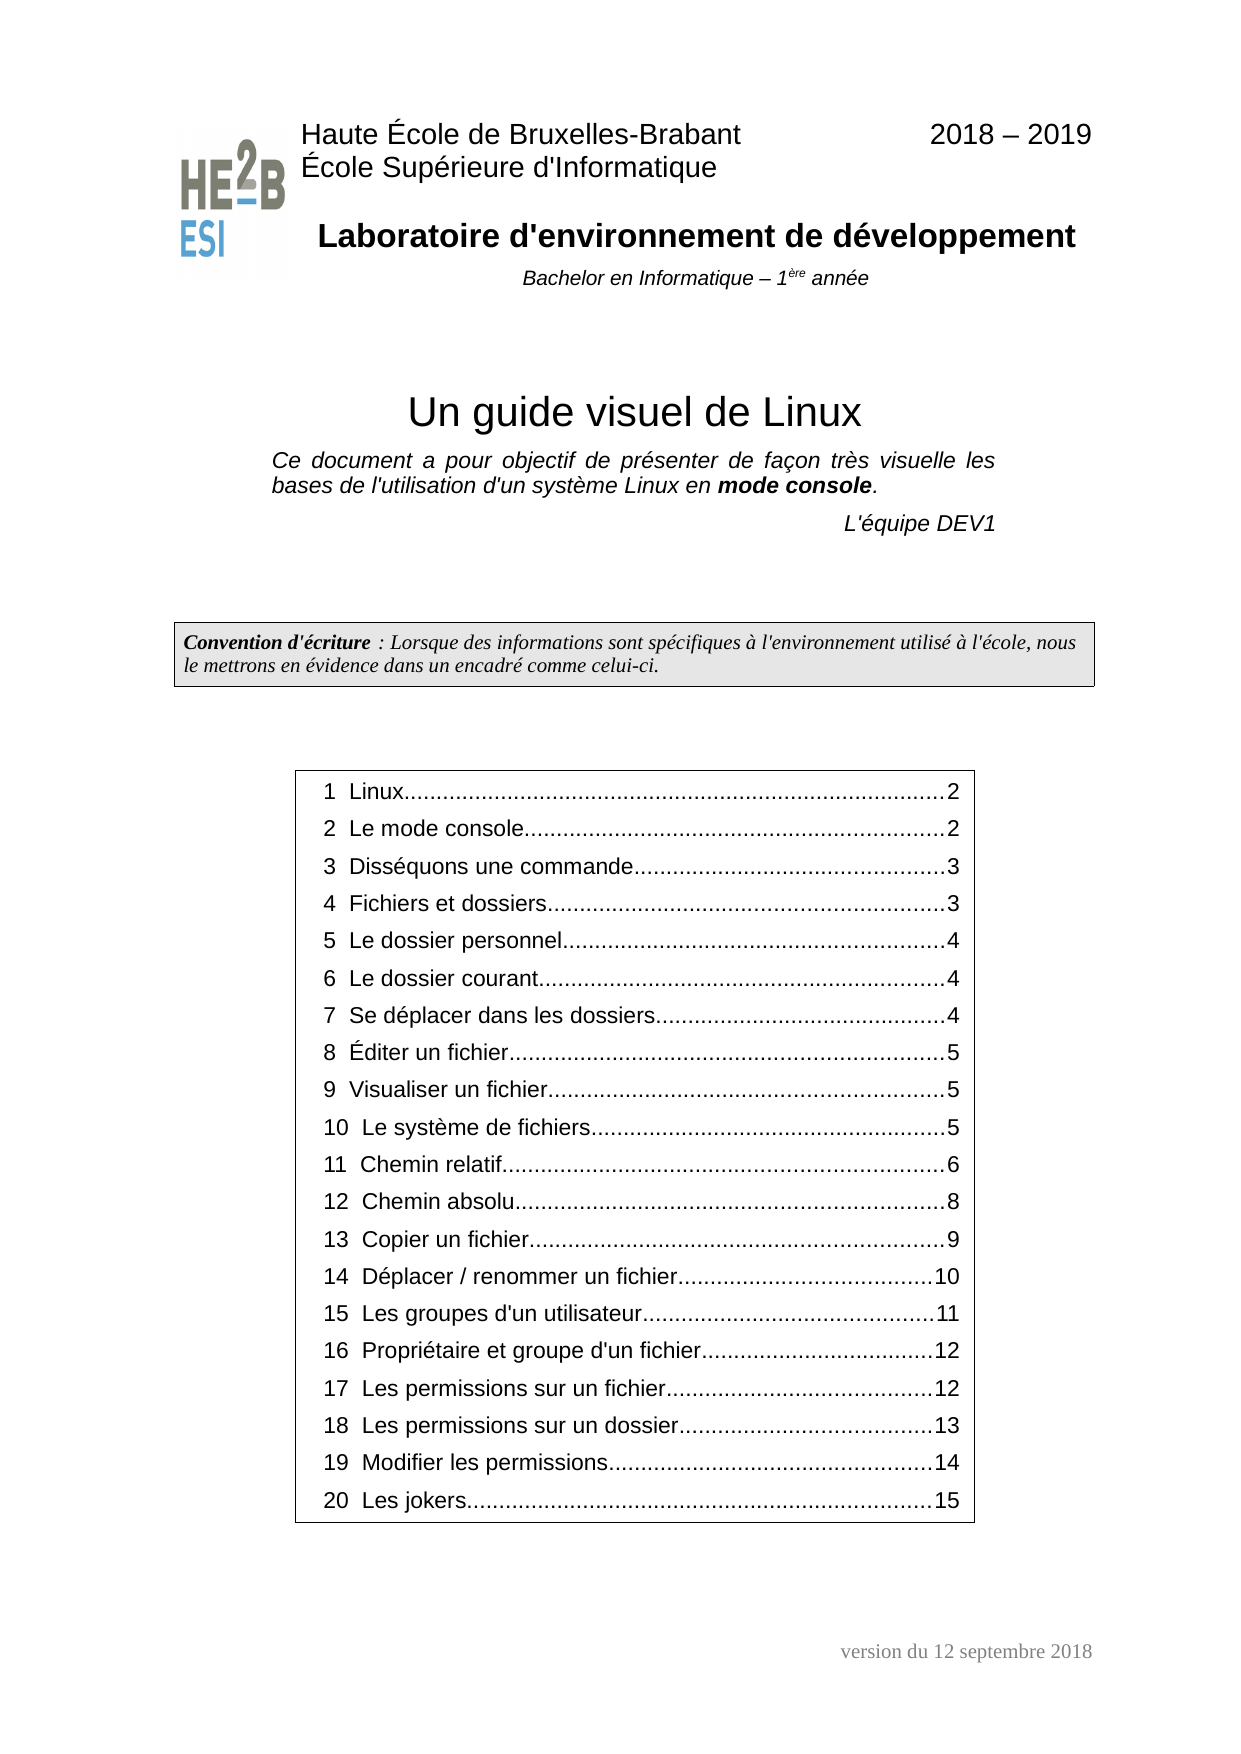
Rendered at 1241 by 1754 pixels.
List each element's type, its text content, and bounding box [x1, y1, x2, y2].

text 18 Les permissions sur un dossier 13 [296, 1404, 974, 1438]
text 19 Modifier les permissions 14 [296, 1441, 974, 1476]
text L'équipe DEV1 [272, 510, 998, 536]
text Bachelor en Informatique – 1ère année [177, 266, 1093, 289]
text 17 Les permissions sur un fichier 12 [296, 1366, 974, 1401]
text 10 Le système de fichiers 5 [296, 1105, 974, 1140]
text 8 Éditer un fichier 5 [296, 1031, 974, 1065]
text 6 Le dossier courant 4 [296, 956, 974, 991]
title Un guide visuel de Linux [177, 388, 1093, 435]
text Laboratoire d'environnement de développement [289, 217, 1093, 254]
text Convention d'écriture : Lorsque des informations sont spécifiques à l'environnement utilisé à l'école, nous le mettrons en évidence dans un encadré comme celui-ci. [175, 623, 1094, 686]
text 9 Visualiser un fichier 5 [296, 1068, 974, 1103]
text 12 Chemin absolu 8 [296, 1180, 974, 1214]
text 16 Propriétaire et groupe d'un fichier 12 [296, 1329, 974, 1364]
text 14 Déplacer / renommer un fichier 10 [296, 1254, 974, 1289]
text 20 Les jokers 15 [296, 1478, 974, 1522]
picture [174, 126, 289, 281]
text 7 Se déplacer dans les dossiers 4 [296, 993, 974, 1028]
text 4 Fichiers et dossiers 3 [296, 882, 974, 916]
text 13 Copier un fichier 9 [296, 1217, 974, 1252]
text 2 Le mode console 2 [296, 807, 974, 842]
text Haute École de Bruxelles-Brabant 2018 – 2019 [177, 118, 1093, 151]
text 11 Chemin relatif 6 [296, 1143, 974, 1177]
text 1 Linux 2 [296, 771, 974, 804]
text 15 Les groupes d'un utilisateur 11 [296, 1292, 974, 1326]
text Ce document a pour objectif de présenter de façon très visuelle les bases de l'utilisation d'un système Linux en mode console. [272, 447, 998, 498]
text École Supérieure d'Informatique [289, 151, 1093, 183]
text 5 Le dossier personnel 4 [296, 919, 974, 953]
text 3 Disséquons une commande 3 [296, 844, 974, 879]
